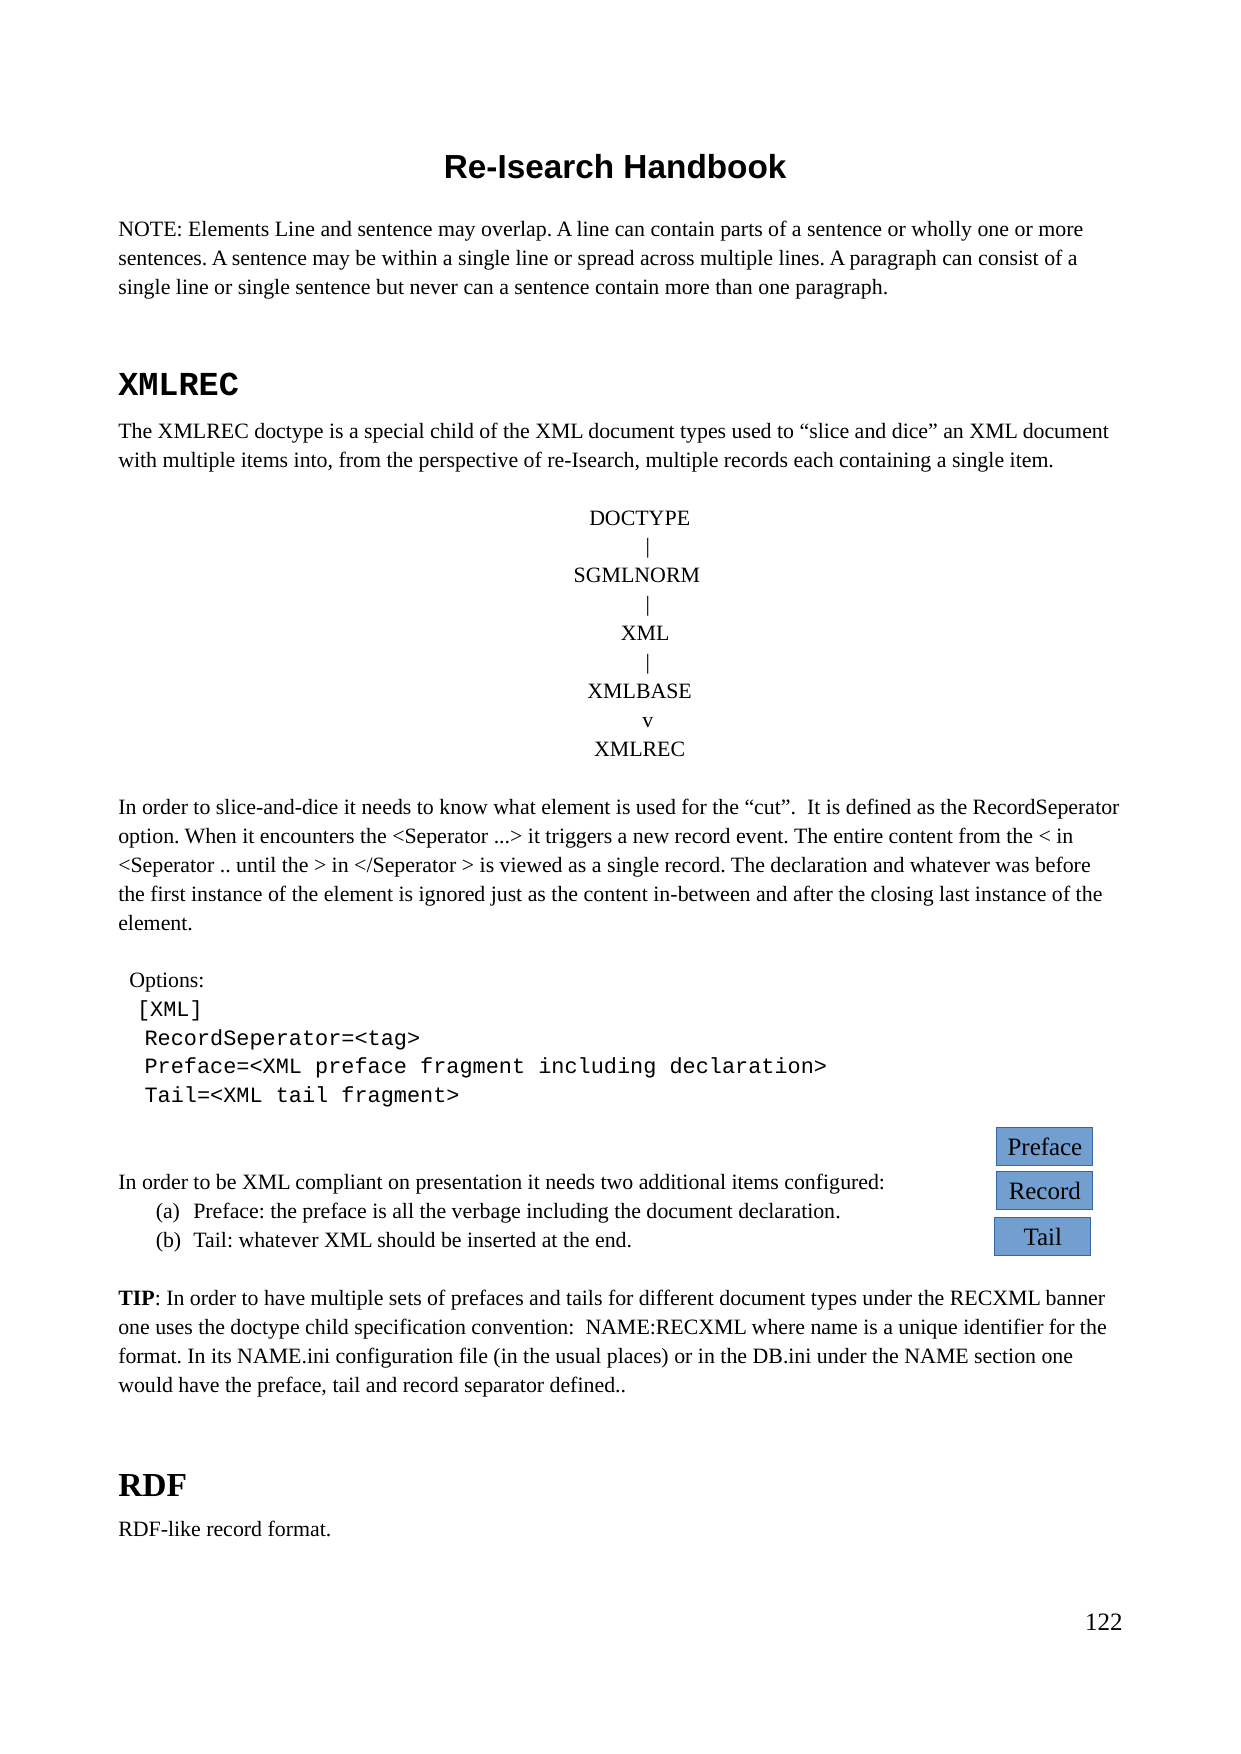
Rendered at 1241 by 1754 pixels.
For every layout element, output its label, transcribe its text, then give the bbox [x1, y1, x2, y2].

text TIP: In order to have multiple sets of prefaces and tails for different document types under the RECXML banner one uses the doctype child specification convention: NAME:RECXML where name is a unique identifier for the format. In its NAME.ini configuration file (in the usual places) or in the DB.ini under the NAME section one would have the preface, tail and record separator defined.. [118, 1285, 1122, 1397]
text | [118, 591, 1122, 617]
text SGMLNORM [118, 562, 1122, 588]
text | [118, 649, 1122, 674]
text NOTE: Elements Line and sentence may overlap. A line can contain parts of a sentence or wholly one or more sentences. A sentence may be within a single line or spread across multiple lines. A paragraph can consist of a single line or single sentence but never can a sentence contain more than one paragraph. [118, 216, 1122, 299]
text DOCTYPE [118, 504, 1122, 530]
text In order to slice-and-dice it needs to know what element is used for the “cut”. It is defined as the RecordSeperator option. When it encounters the <Seperator ...> it triggers a new record event. The entire content from the < in <Seperator .. until the > in </Seperator > is viewed as a single record. The declaration and whatever was before the first instance of the element is ignored just as the content in-between and after the closing last instance of the element. [118, 794, 1122, 935]
list Tail: whatever XML should be inserted at the end. [156, 1227, 994, 1252]
text XMLBASE [118, 678, 1122, 703]
text Options: [118, 967, 1122, 992]
text v [118, 707, 1122, 732]
text XMLREC [118, 736, 1122, 761]
subtitle RDF [118, 1465, 1122, 1504]
list Preface: the preface is all the verbage including the document declaration. [156, 1198, 1122, 1223]
text | [118, 533, 1122, 559]
text In order to be XML compliant on presentation it needs two additional items configured: [118, 1169, 1122, 1194]
text Preface=<XML preface fragment including declaration> [118, 1055, 1122, 1080]
subtitle XMLREC [118, 367, 1122, 406]
text The XMLREC doctype is a special child of the XML document types used to “slice and dice” an XML document with multiple items into, from the perspective of re-Isearch, multiple records each containing a single item. [118, 418, 1122, 472]
text XML [118, 620, 1122, 646]
text RecordSeperator=<tag> [118, 1027, 1122, 1052]
text RDF-like record format. [118, 1516, 1122, 1542]
text Tail=<XML tail fragment> [118, 1084, 1122, 1108]
text [XML] [118, 996, 1122, 1023]
